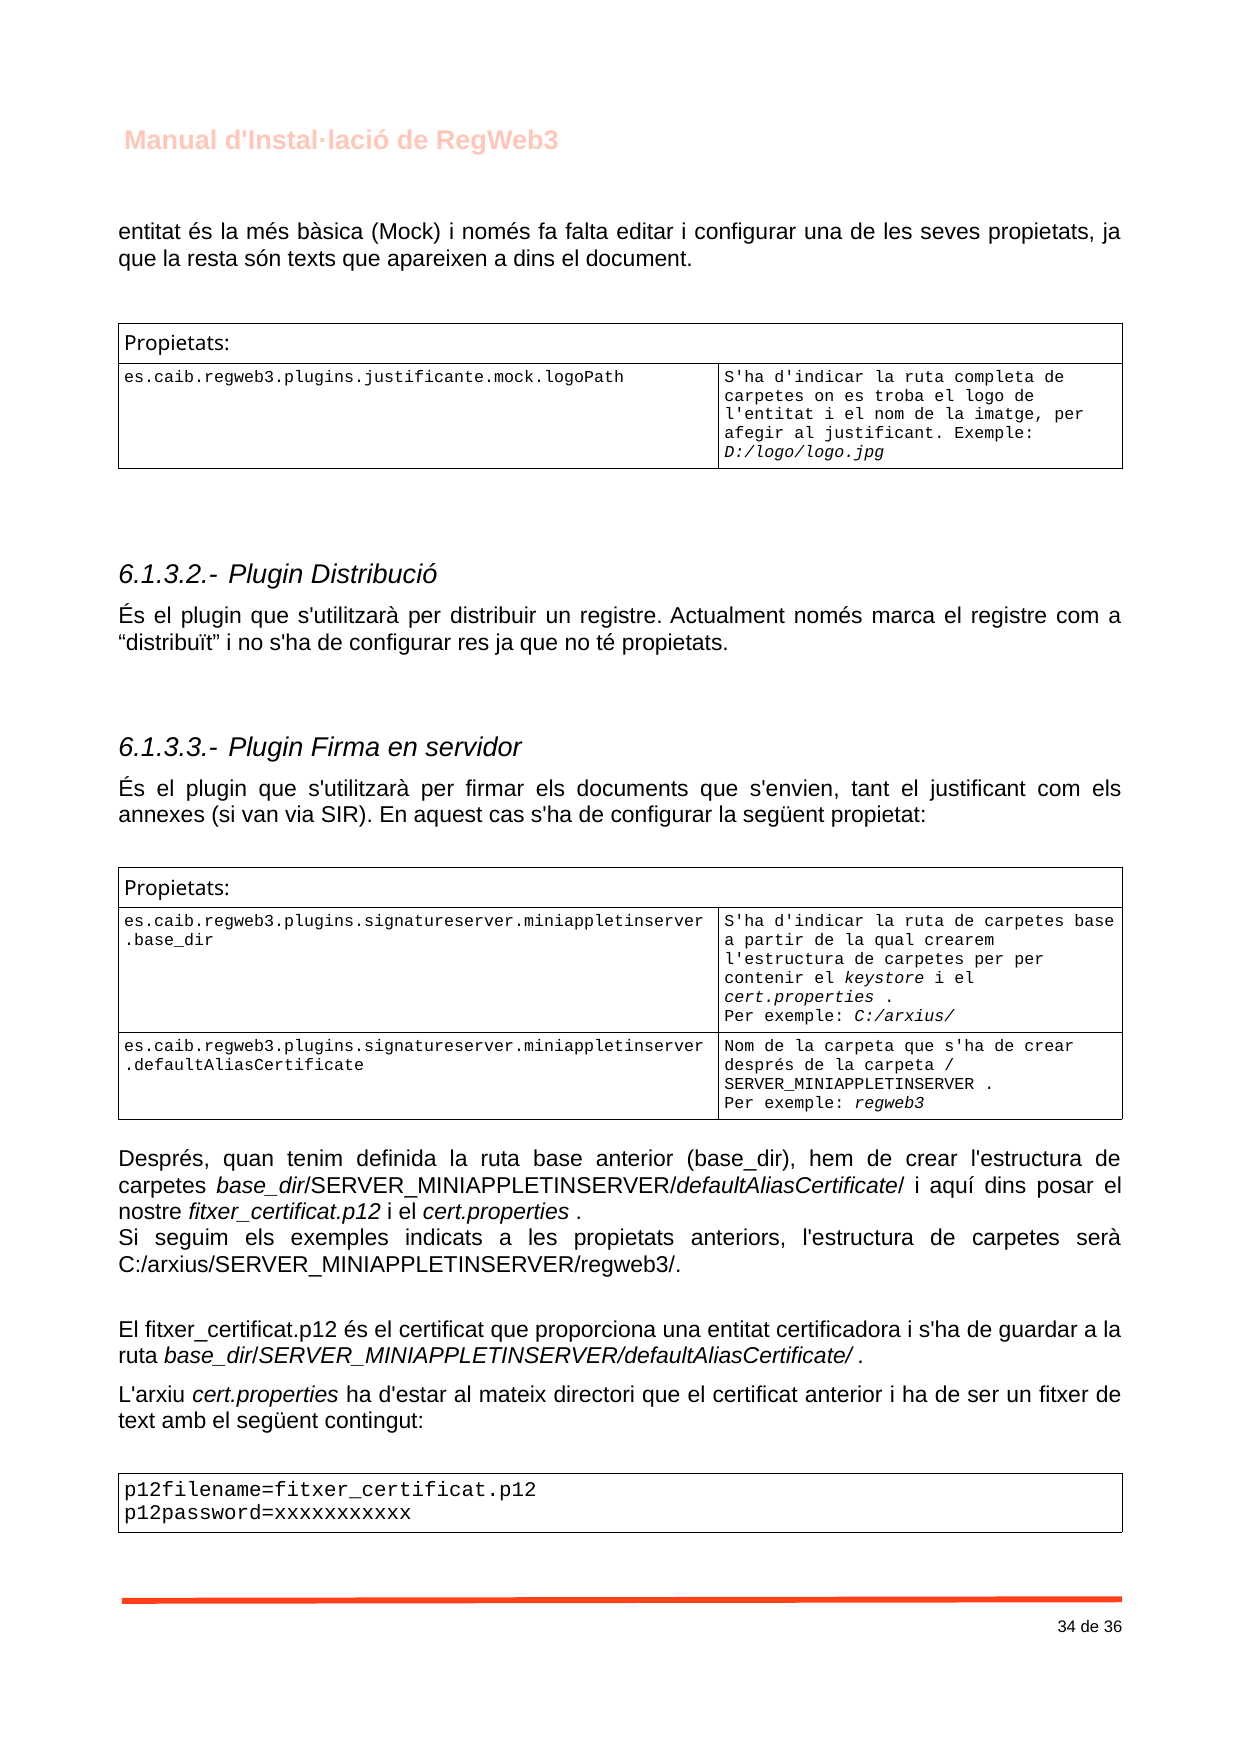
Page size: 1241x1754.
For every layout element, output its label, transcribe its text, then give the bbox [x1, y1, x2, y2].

subtitle Plugin Distribució [118, 558, 1122, 590]
text entitat és la més bàsica (Mock) i només fa falta editar i configurar una de les seves propietats, ja que la resta són texts que apareixen a dins el document. [118, 218, 1122, 271]
table_cell es.caib.regweb3.plugins.signatureserver.miniappletinserver.defaultAliasCertificate [119, 1033, 718, 1119]
subtitle Plugin Firma en servidor [118, 731, 1122, 763]
table_cell S'ha d'indicar la ruta de carpetes base a partir de la qual crearem l'estructura de carpetes per per contenir el keystore i el cert.properties . Per exemple: C:/arxius/ [719, 908, 1122, 1032]
table_cell Nom de la carpeta que s'ha de crear després de la carpeta / SERVER_MINIAPPLETINSERVER . Per exemple: regweb3 [719, 1033, 1122, 1119]
text L'arxiu cert.properties ha d'estar al mateix directori que el certificat anterior i ha de ser un fitxer de text amb el següent contingut: [118, 1381, 1122, 1434]
table_cell S'ha d'indicar la ruta completa de carpetes on es troba el logo de l'entitat i el nom de la imatge, per afegir al justificant. Exemple: D:/logo/logo.jpg [719, 364, 1122, 468]
text És el plugin que s'utilitzarà per firmar els documents que s'envien, tant el justificant com els annexes (si van via SIR). En aquest cas s'ha de configurar la següent propietat: [118, 775, 1122, 828]
text És el plugin que s'utilitzarà per distribuir un registre. Actualment només marca el registre com a “distribuït” i no s'ha de configurar res ja que no té propietats. [118, 602, 1122, 655]
table_header p12filename=fitxer_certificat.p12 p12password=xxxxxxxxxxx [119, 1474, 1122, 1532]
table_cell es.caib.regweb3.plugins.justificante.mock.logoPath [119, 364, 718, 468]
text Després, quan tenim definida la ruta base anterior (base_dir), hem de crear l'estructura de carpetes base_dir/SERVER_MINIAPPLETINSERVER/defaultAliasCertificate/ i aquí dins posar el nostre fitxer_certificat.p12 i el cert.properties . [118, 1145, 1122, 1224]
table_header Propietats: [119, 868, 1122, 907]
text Si seguim els exemples indicats a les propietats anteriors, l'estructura de carpetes serà C:/arxius/SERVER_MINIAPPLETINSERVER/regweb3/. [118, 1224, 1122, 1277]
table_cell es.caib.regweb3.plugins.signatureserver.miniappletinserver.base_dir [119, 908, 718, 1032]
table_header Propietats: [119, 324, 1122, 362]
text El fitxer_certificat.p12 és el certificat que proporciona una entitat certificadora i s'ha de guardar a la ruta base_dir/SERVER_MINIAPPLETINSERVER/defaultAliasCertificate/ . [118, 1316, 1122, 1369]
